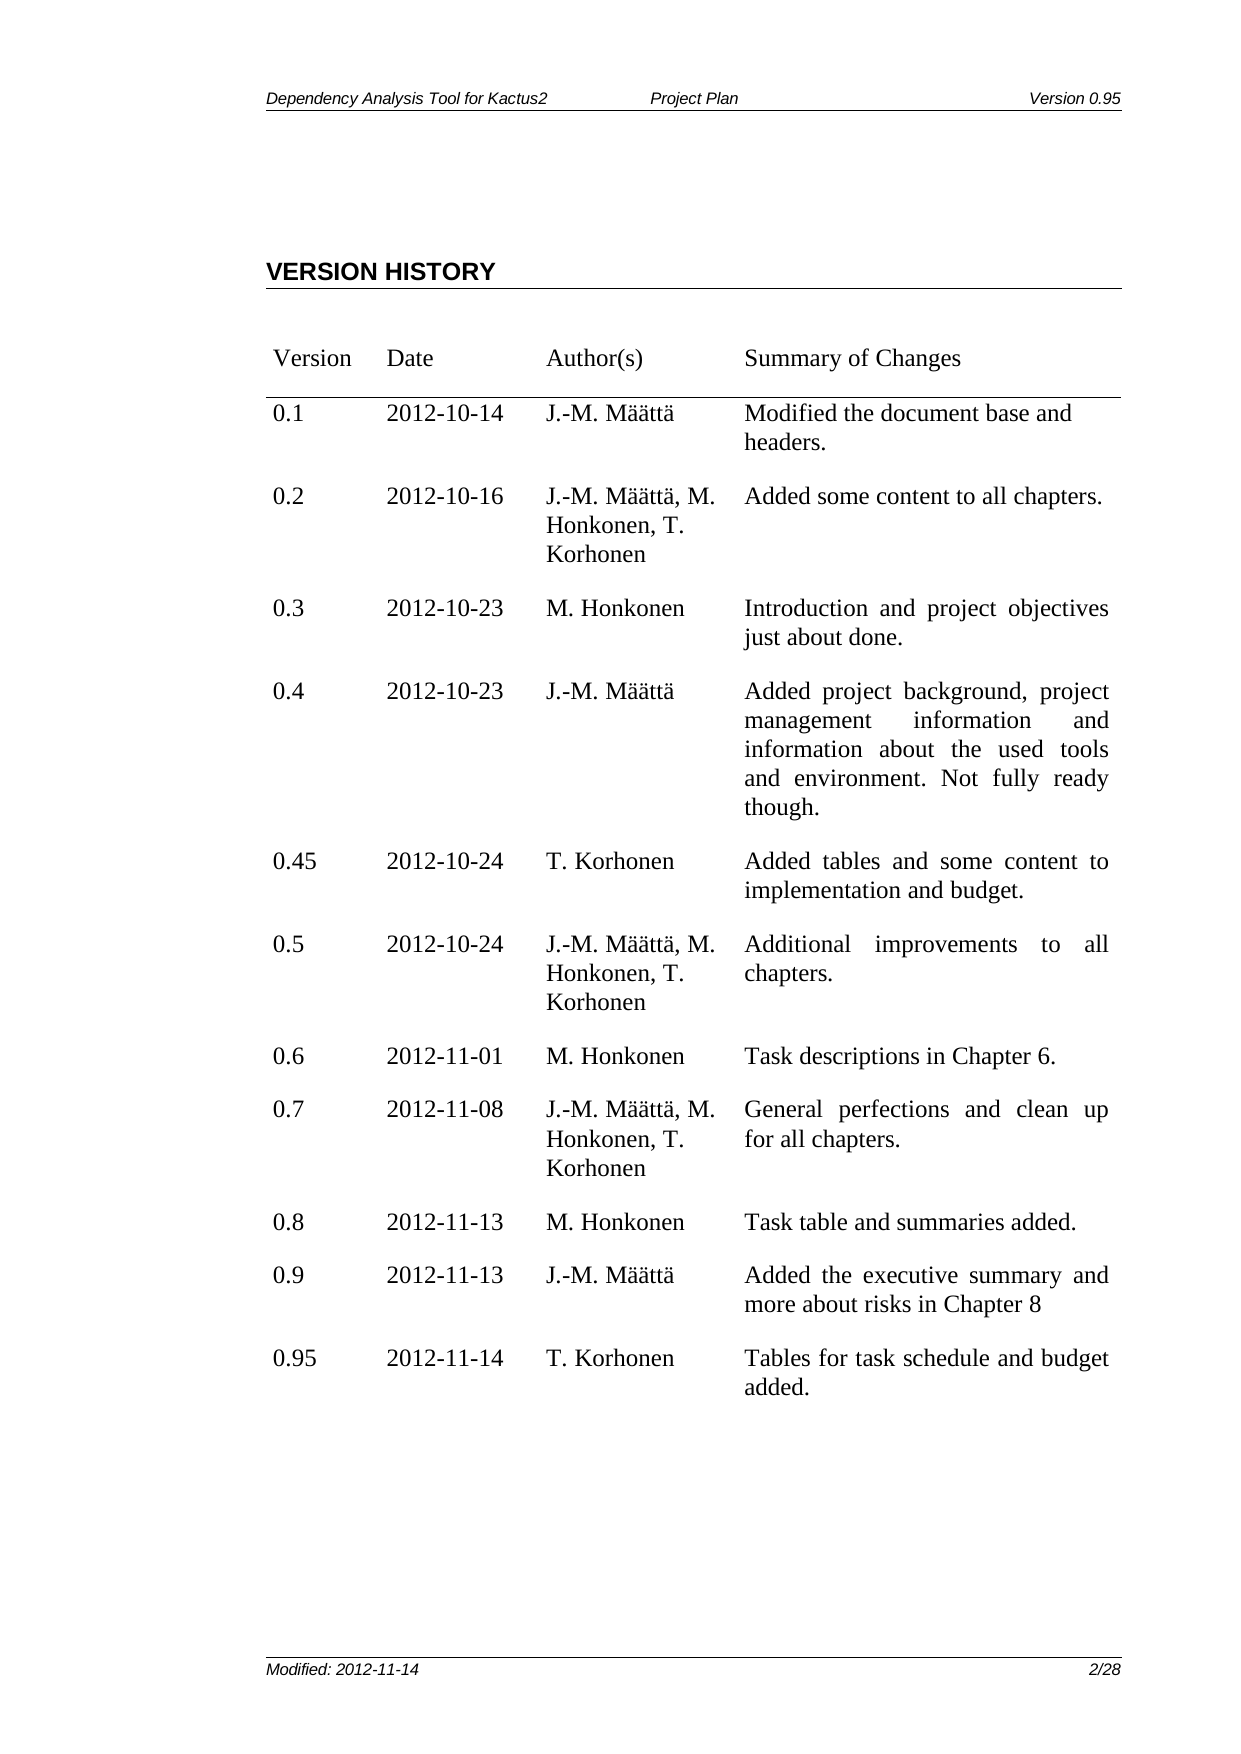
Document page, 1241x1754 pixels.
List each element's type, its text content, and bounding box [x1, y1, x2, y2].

table_cell 0.45 [266, 846, 375, 928]
table_cell [733, 1480, 1121, 1534]
table_header Version [266, 343, 375, 397]
table_cell [266, 1426, 375, 1480]
table_cell M. Honkonen [535, 593, 733, 676]
table_cell Additional improvements to all chapters. [733, 929, 1121, 1041]
table_cell M. Honkonen [535, 1041, 733, 1094]
table_cell 0.9 [266, 1260, 375, 1343]
table_cell J.-M. Määttä [535, 398, 733, 481]
table_cell J.-M. Määttä [535, 676, 733, 846]
table_cell 2012-11-08 [375, 1094, 534, 1206]
table_cell M. Honkonen [535, 1206, 733, 1260]
table_cell 0.1 [266, 398, 375, 481]
table_cell 2012-10-24 [375, 846, 534, 928]
table_cell Introduction and project objectives just about done. [733, 593, 1121, 676]
table_cell 0.5 [266, 929, 375, 1041]
table_cell [375, 1480, 534, 1534]
table_cell T. Korhonen [535, 846, 733, 928]
table_cell General perfections and clean up for all chapters. [733, 1094, 1121, 1206]
table_cell J.-M. Määttä, M. Honkonen, T. Korhonen [535, 929, 733, 1041]
table_header Author(s) [535, 343, 733, 397]
table_cell Added some content to all chapters. [733, 481, 1121, 593]
table_cell 0.6 [266, 1041, 375, 1094]
table_cell Added the executive summary and more about risks in Chapter 8 [733, 1260, 1121, 1343]
table_cell Task descriptions in Chapter 6. [733, 1041, 1121, 1094]
table_cell [535, 1534, 733, 1588]
table_cell J.-M. Määttä, M. Honkonen, T. Korhonen [535, 481, 733, 593]
table_cell T. Korhonen [535, 1343, 733, 1426]
table_cell 0.2 [266, 481, 375, 593]
table_cell [266, 1534, 375, 1588]
table_cell 2012-10-16 [375, 481, 534, 593]
table_cell J.-M. Määttä, M. Honkonen, T. Korhonen [535, 1094, 733, 1206]
list Version History [266, 257, 1122, 288]
table_cell Tables for task schedule and budget added. [733, 1343, 1121, 1426]
table_cell 2012-10-24 [375, 929, 534, 1041]
table_cell 2012-11-13 [375, 1260, 534, 1343]
table_cell 0.3 [266, 593, 375, 676]
table_cell 2012-11-13 [375, 1206, 534, 1260]
table_cell 0.7 [266, 1094, 375, 1206]
table_header Summary of Changes [733, 343, 1121, 397]
table_cell Added tables and some content to implementation and budget. [733, 846, 1121, 928]
table_cell 0.95 [266, 1343, 375, 1426]
table_cell 2012-11-01 [375, 1041, 534, 1094]
table_cell 2012-11-14 [375, 1343, 534, 1426]
table_cell Task table and summaries added. [733, 1206, 1121, 1260]
table_cell Added project background, project management information and information about the used tools and environment. Not fully ready though. [733, 676, 1121, 846]
table_cell Modified the document base and headers. [733, 398, 1121, 481]
table_cell J.-M. Määttä [535, 1260, 733, 1343]
table_header Date [375, 343, 534, 397]
table_cell 0.4 [266, 676, 375, 846]
table_cell [535, 1426, 733, 1480]
table_cell [733, 1426, 1121, 1480]
table_cell 2012-10-14 [375, 398, 534, 481]
table_cell [375, 1534, 534, 1588]
table_cell 2012-10-23 [375, 593, 534, 676]
table_cell [266, 1480, 375, 1534]
table_cell [375, 1426, 534, 1480]
table_cell 2012-10-23 [375, 676, 534, 846]
table_cell [535, 1480, 733, 1534]
table_cell [733, 1534, 1121, 1588]
table_cell 0.8 [266, 1206, 375, 1260]
